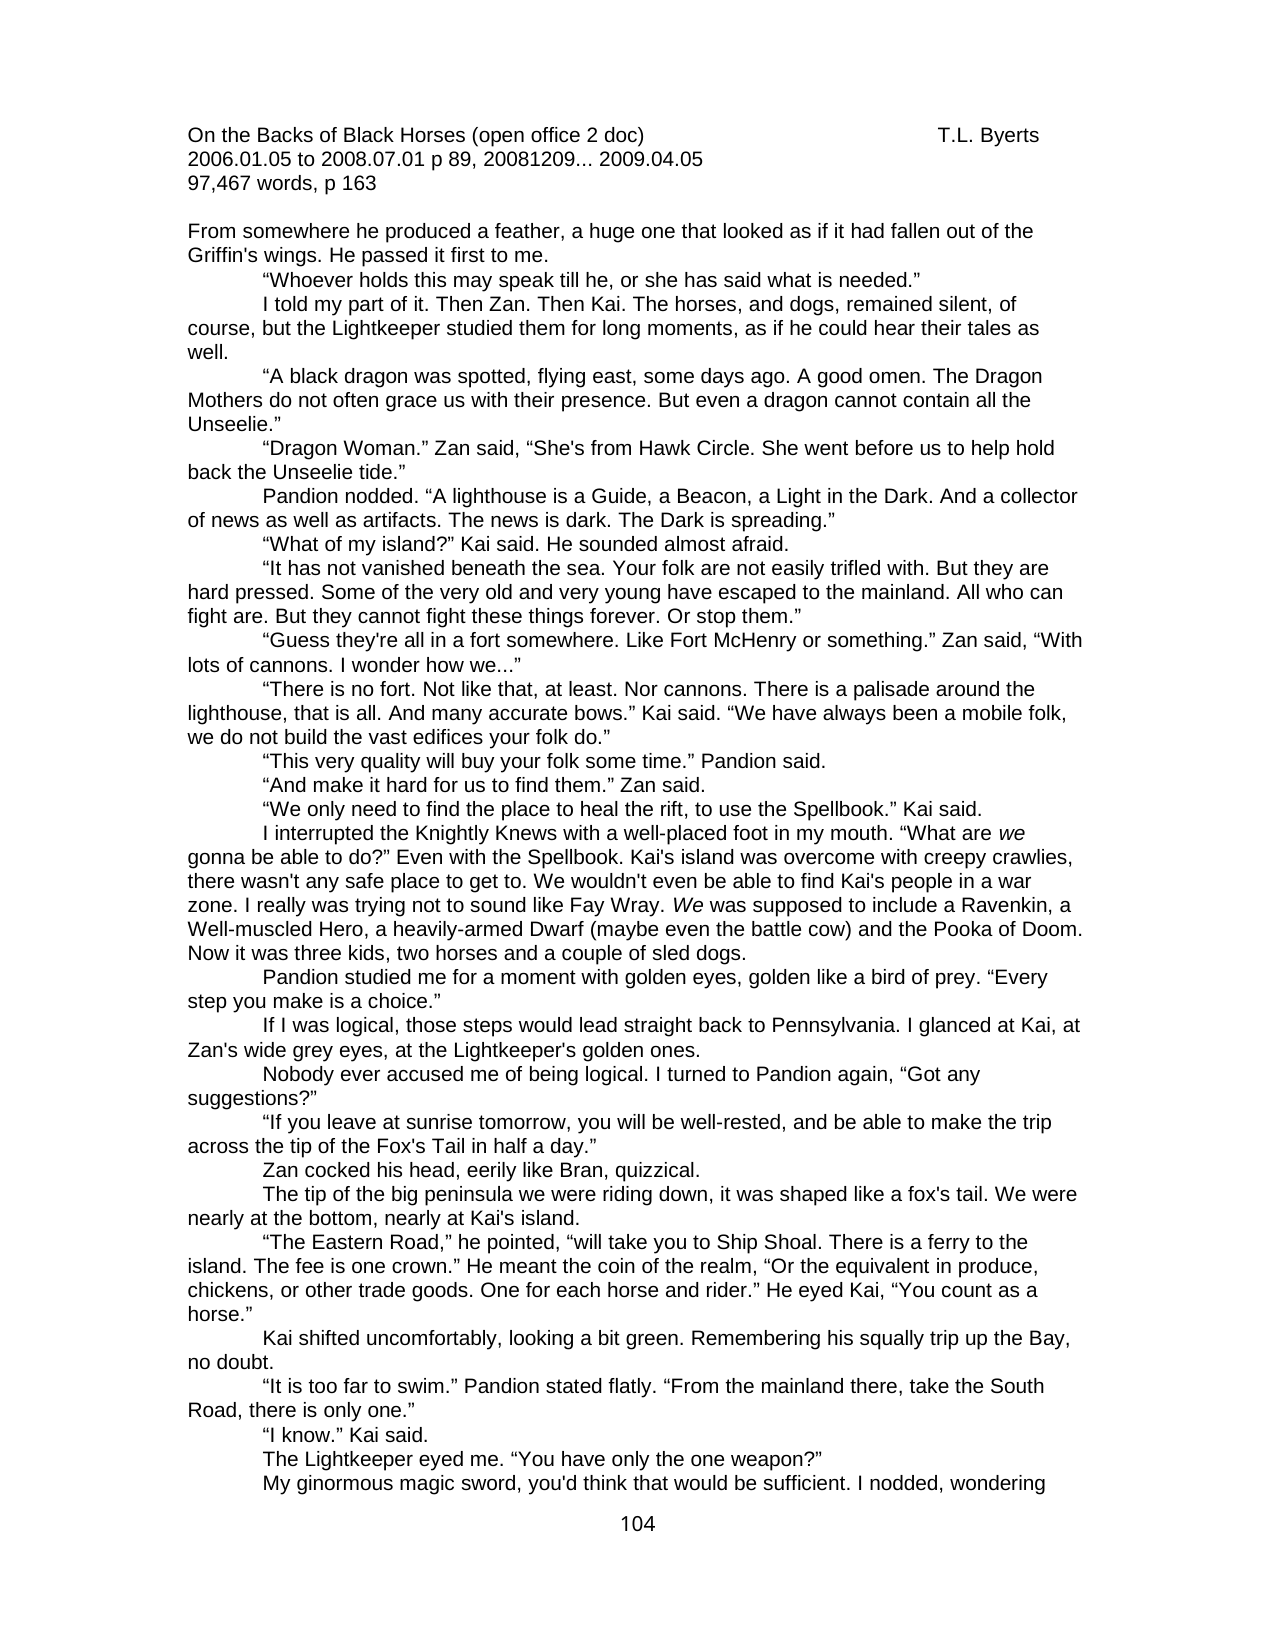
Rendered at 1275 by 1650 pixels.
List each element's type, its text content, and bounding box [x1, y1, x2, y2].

text “It has not vanished beneath the sea. Your folk are not easily trifled with. But they are hard pressed. Some of the very old and very young have escaped to the mainland. All who can fight are. But they cannot fight these things forever. Or stop them.” [187, 556, 1087, 628]
text “The Eastern Road,” he pointed, “will take you to Ship Shoal. There is a ferry to the island. The fee is one crown.” He meant the coin of the realm, “Or the equivalent in produce, chickens, or other trade goods. One for each horse and rider.” He eyed Kai, “You count as a horse.” [187, 1230, 1087, 1326]
text Zan cocked his head, eerily like Bran, quizzical. [187, 1158, 1087, 1182]
text If I was logical, those steps would lead straight back to Pennsylvania. I glanced at Kai, at Zan's wide grey eyes, at the Lightkeeper's golden ones. [187, 1013, 1087, 1062]
text “Whoever holds this may speak till he, or she has said what is needed.” [187, 267, 1087, 292]
text “We only need to find the place to heal the rift, to use the Spellbook.” Kai said. [187, 797, 1087, 821]
text My ginormous magic sword, you'd think that would be sufficient. I nodded, wondering [187, 1471, 1087, 1495]
text “And make it hard for us to find them.” Zan said. [187, 773, 1087, 797]
text “Guess they're all in a fort somewhere. Like Fort McHenry or something.” Zan said, “With lots of cannons. I wonder how we...” [187, 628, 1087, 677]
text The Lightkeeper eyed me. “You have only the one weapon?” [187, 1447, 1087, 1471]
text “If you leave at sunrise tomorrow, you will be well-rested, and be able to make the trip across the tip of the Fox's Tail in half a day.” [187, 1110, 1087, 1158]
text I told my part of it. Then Zan. Then Kai. The horses, and dogs, remained silent, of course, but the Lightkeeper studied them for long moments, as if he could hear their tales as well. [187, 292, 1087, 364]
text From somewhere he produced a feather, a huge one that looked as if it had fallen out of the Griffin's wings. He passed it first to me. [187, 219, 1087, 267]
text Kai shifted uncomfortably, looking a bit green. Remembering his squally trip up the Bay, no doubt. [187, 1326, 1087, 1374]
text “I know.” Kai said. [187, 1422, 1087, 1447]
text The tip of the big peninsula we were riding down, it was shaped like a fox's tail. We were nearly at the bottom, nearly at Kai's island. [187, 1182, 1087, 1230]
text I interrupted the Knightly Knews with a well-placed foot in my mouth. “What are we gonna be able to do?” Even with the Spellbook. Kai's island was overcome with creepy crawlies, there wasn't any safe place to get to. We wouldn't even be able to find Kai's people in a war zone. I really was trying not to sound like Fay Wray. We was supposed to include a Ravenkin, a Well-muscled Hero, a heavily-armed Dwarf (maybe even the battle cow) and the Pooka of Doom. Now it was three kids, two horses and a couple of sled dogs. [187, 821, 1087, 965]
text “It is too far to swim.” Pandion stated flatly. “From the mainland there, take the South Road, there is only one.” [187, 1374, 1087, 1422]
text “What of my island?” Kai said. He sounded almost afraid. [187, 532, 1087, 556]
text Pandion nodded. “A lighthouse is a Guide, a Beacon, a Light in the Dark. And a collector of news as well as artifacts. The news is dark. The Dark is spreading.” [187, 484, 1087, 532]
text “There is no fort. Not like that, at least. Nor cannons. There is a palisade around the lighthouse, that is all. And many accurate bows.” Kai said. “We have always been a mobile folk, we do not build the vast edifices your folk do.” [187, 677, 1087, 749]
text “A black dragon was spotted, flying east, some days ago. A good omen. The Dragon Mothers do not often grace us with their presence. But even a dragon cannot contain all the Unseelie.” [187, 364, 1087, 436]
text Nobody ever accused me of being logical. I turned to Pandion again, “Got any suggestions?” [187, 1062, 1087, 1110]
text Pandion studied me for a moment with golden eyes, golden like a bird of prey. “Every step you make is a choice.” [187, 965, 1087, 1013]
text “This very quality will buy your folk some time.” Pandion said. [187, 749, 1087, 773]
text “Dragon Woman.” Zan said, “She's from Hawk Circle. She went before us to help hold back the Unseelie tide.” [187, 436, 1087, 484]
